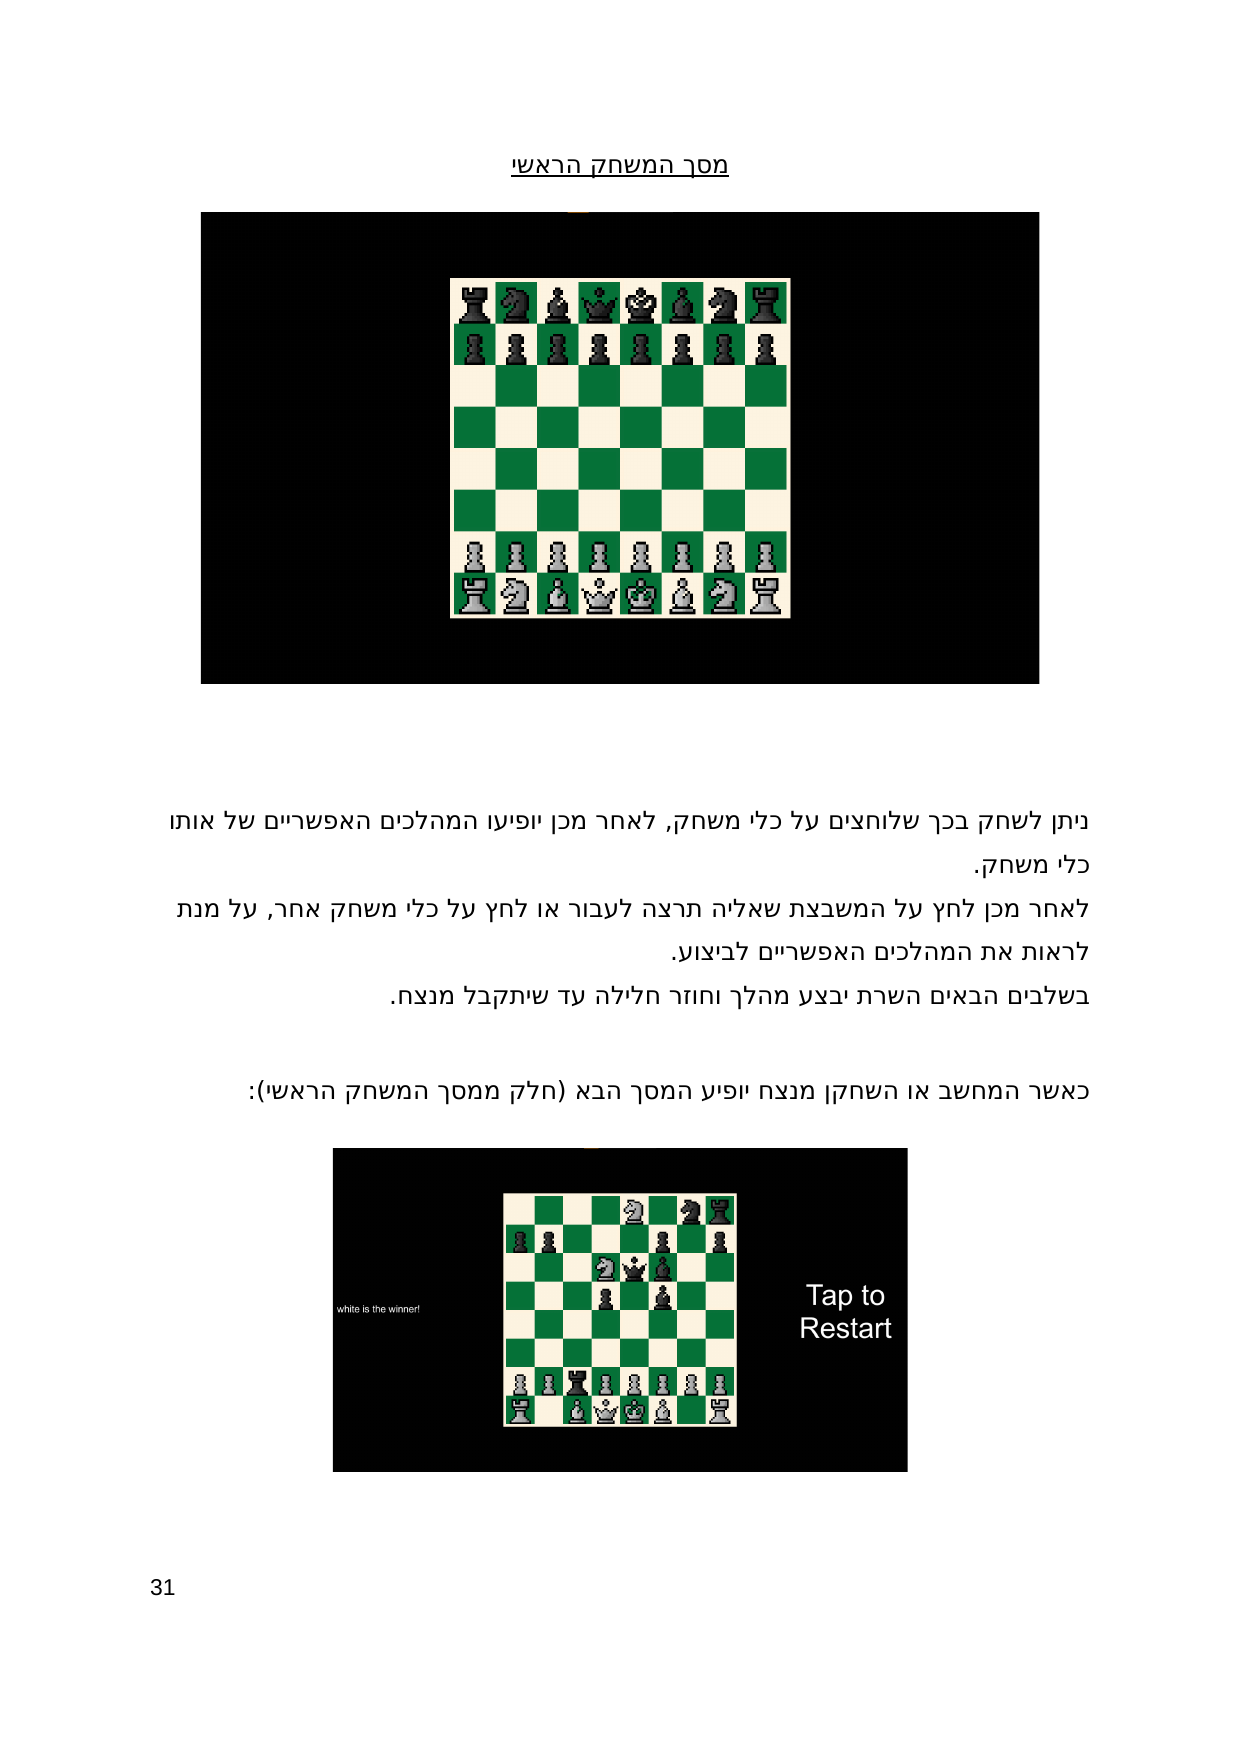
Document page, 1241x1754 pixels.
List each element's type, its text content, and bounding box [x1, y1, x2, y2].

text כאשר המחשב או השחקן מנצח יופיע המסך הבא (חלק ממסך המשחק הראשי): [150, 1076, 1090, 1105]
picture [200, 212, 1040, 684]
picture [332, 1148, 908, 1472]
text מסך המשחק הראשי [150, 150, 1090, 179]
text ניתן לשחק בכך שלוחצים על כלי משחק, לאחר מכן יופיעו המהלכים האפשריים של אותו כלי משחק. לאחר מכן לחץ על המשבצת שאליה תרצה לעבור או לחץ על כלי משחק אחר, על מנת לראות את המהלכים האפשריים לביצוע. [150, 806, 1090, 967]
text בשלבים הבאים השרת יבצע מהלך וחוזר חלילה עד שיתקבל מנצח. [150, 981, 1090, 1010]
